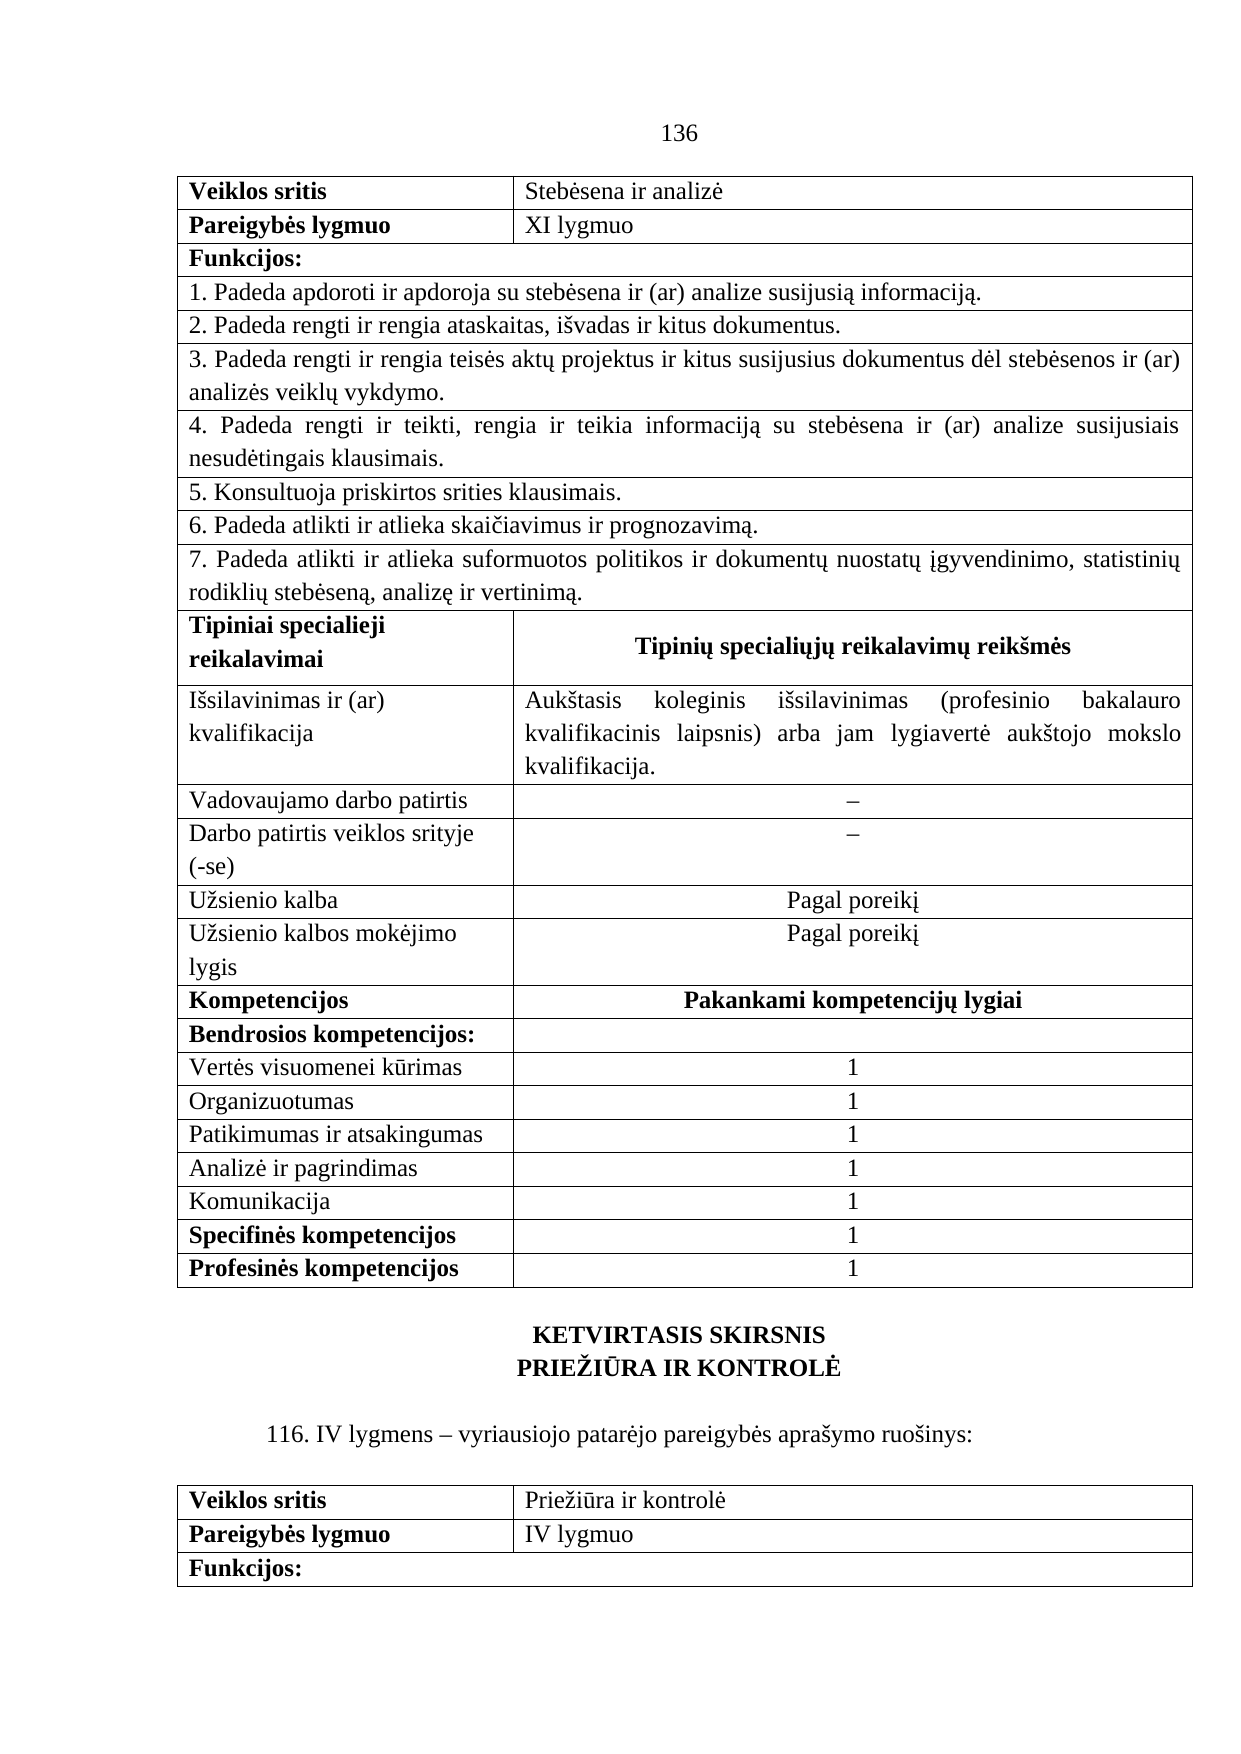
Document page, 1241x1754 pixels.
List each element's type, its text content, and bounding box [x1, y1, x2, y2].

table_cell Vertės visuomenei kūrimas [178, 1053, 513, 1085]
table_cell Analizė ir pagrindimas [178, 1153, 513, 1186]
table_cell Aukštasis koleginis išsilavinimas (profesinio bakalauro kvalifikacinis laipsnis) arba jam lygiavertė aukštojo mokslo kvalifikacija. [514, 686, 1192, 784]
table_cell Funkcijos: [178, 1553, 1192, 1586]
table_cell Užsienio kalba [178, 886, 513, 918]
table_header Priežiūra ir kontrolė [514, 1486, 1192, 1519]
table_cell – [514, 785, 1192, 818]
table_cell 3. Padeda rengti ir rengia teisės aktų projektus ir kitus susijusius dokumentus dėl stebėsenos ir (ar) analizės veiklų vykdymo. [178, 344, 1192, 410]
text PRIEŽIŪRA IR KONTROLĖ [177, 1353, 1181, 1382]
table_cell Tipinių specialiųjų reikalavimų reikšmės [514, 611, 1192, 685]
table_cell 1 [514, 1086, 1192, 1119]
table_cell 1 [514, 1220, 1192, 1253]
table_cell Pagal poreikį [514, 919, 1192, 984]
table_cell 1 [514, 1153, 1192, 1186]
table_cell Bendrosios kompetencijos: [178, 1019, 513, 1052]
table_cell 6. Padeda atlikti ir atlieka skaičiavimus ir prognozavimą. [178, 511, 1192, 543]
table_cell Patikimumas ir atsakingumas [178, 1120, 513, 1152]
table_cell 1 [514, 1187, 1192, 1219]
table_cell 5. Konsultuoja priskirtos srities klausimais. [178, 478, 1192, 510]
table_header Veiklos sritis [178, 177, 513, 209]
table_cell IV lygmuo [514, 1520, 1192, 1552]
table_cell Funkcijos: [178, 244, 1192, 276]
table_cell 1 [514, 1120, 1192, 1152]
table_cell Pareigybės lygmuo [178, 210, 513, 243]
table_cell 2. Padeda rengti ir rengia ataskaitas, išvadas ir kitus dokumentus. [178, 311, 1192, 343]
table_cell Profesinės kompetencijos [178, 1254, 513, 1286]
table_cell Kompetencijos [178, 986, 513, 1018]
table_cell 1 [514, 1254, 1192, 1286]
table_cell Darbo patirtis veiklos srityje (-se) [178, 819, 513, 884]
table_header Veiklos sritis [178, 1486, 513, 1519]
table_cell Užsienio kalbos mokėjimo lygis [178, 919, 513, 984]
table_cell [514, 1019, 1192, 1052]
table_cell 1 [514, 1053, 1192, 1085]
table_cell XI lygmuo [514, 210, 1192, 243]
table_cell Komunikacija [178, 1187, 513, 1219]
table_cell Pareigybės lygmuo [178, 1520, 513, 1552]
table_header Stebėsena ir analizė [514, 177, 1192, 209]
text 116. IV lygmens – vyriausiojo patarėjo pareigybės aprašymo ruošinys: [177, 1419, 1181, 1448]
table_cell Išsilavinimas ir (ar) kvalifikacija [178, 686, 513, 784]
table_cell – [514, 819, 1192, 884]
table_cell 4. Padeda rengti ir teikti, rengia ir teikia informaciją su stebėsena ir (ar) analize susijusiais nesudėtingais klausimais. [178, 411, 1192, 476]
table_cell Pagal poreikį [514, 886, 1192, 918]
table_cell Specifinės kompetencijos [178, 1220, 513, 1253]
table_cell 7. Padeda atlikti ir atlieka suformuotos politikos ir dokumentų nuostatų įgyvendinimo, statistinių rodiklių stebėseną, analizę ir vertinimą. [178, 545, 1192, 610]
table_cell Organizuotumas [178, 1086, 513, 1119]
table_cell 1. Padeda apdoroti ir apdoroja su stebėsena ir (ar) analize susijusią informaciją. [178, 277, 1192, 310]
table_cell Tipiniai specialieji reikalavimai [178, 611, 513, 685]
table_cell Pakankami kompetencijų lygiai [514, 986, 1192, 1018]
text KETVIRTASIS SKIRSNIS [177, 1320, 1181, 1349]
table_cell Vadovaujamo darbo patirtis [178, 785, 513, 818]
